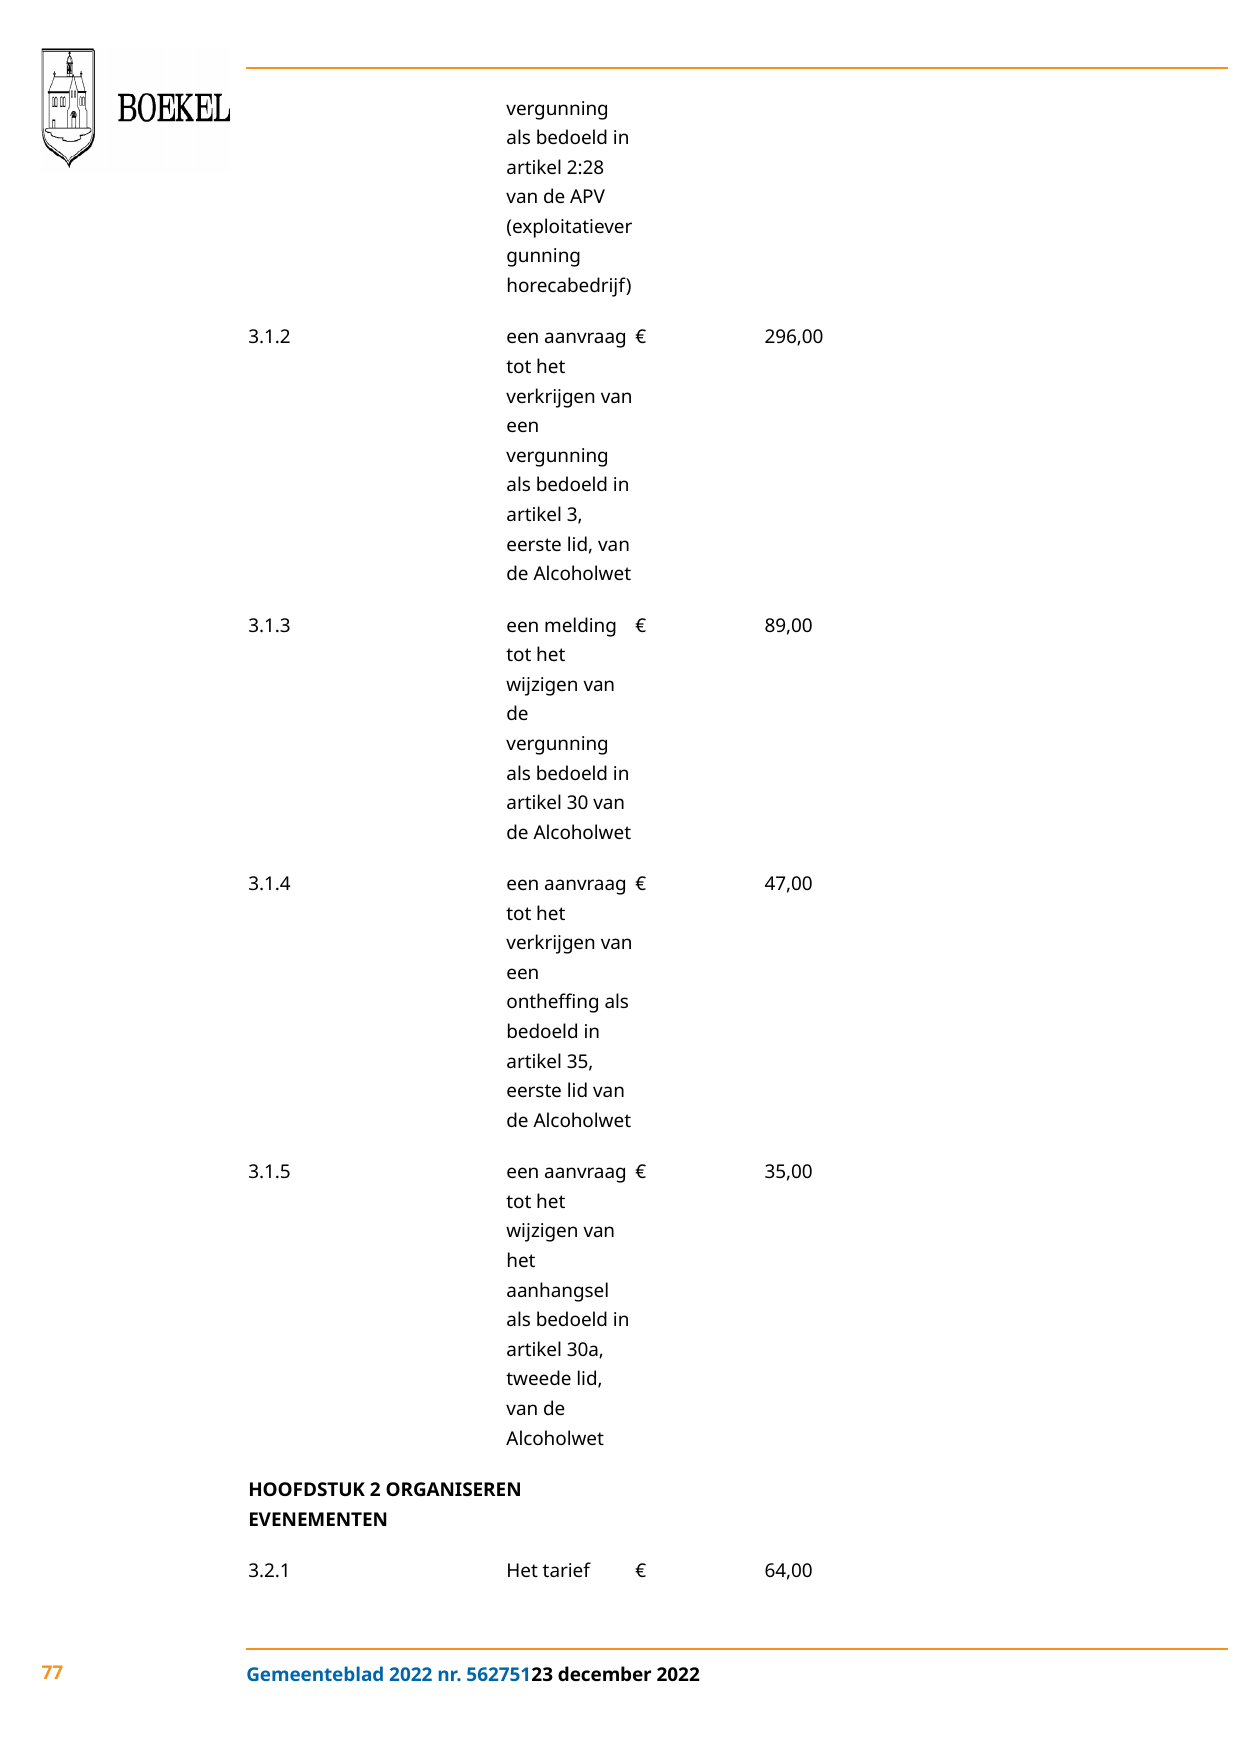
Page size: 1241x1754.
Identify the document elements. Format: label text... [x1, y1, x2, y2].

table_cell [248, 845, 506, 870]
table_cell [764, 1476, 1022, 1532]
table_cell een aanvraag tot het wijzigen van het aanhangsel als bedoeld in artikel 30a, tweede lid, van de Alcoholwet [506, 1159, 635, 1451]
table_cell 3.1.4 [248, 870, 506, 1133]
table_cell € [635, 870, 764, 1133]
table_cell € [635, 1557, 764, 1583]
table_cell 3.1.5 [248, 1159, 506, 1451]
table_cell 296,00 [764, 324, 1022, 586]
table_cell [506, 586, 635, 612]
table_cell [506, 298, 635, 324]
table_cell [506, 1532, 635, 1557]
table_cell 3.1.3 [248, 612, 506, 845]
table_cell 47,00 [764, 870, 1022, 1133]
table_cell HOOFDSTUK 2 ORGANISEREN EVENEMENTEN [248, 1476, 635, 1532]
table_cell [764, 845, 1022, 870]
table_cell [248, 95, 506, 298]
table_cell [764, 1133, 1022, 1158]
table_cell een melding tot het wijzigen van de vergunning als bedoeld in artikel 30 van de Alcoholwet [506, 612, 635, 845]
table_cell [248, 1532, 506, 1557]
table_cell [764, 1532, 1022, 1557]
picture [41, 47, 231, 172]
table_cell [248, 1451, 506, 1476]
table_cell 3.1.2 [248, 324, 506, 586]
table_cell [764, 586, 1022, 612]
table_cell een aanvraag tot het verkrijgen van een vergunning als bedoeld in artikel 3, eerste lid, van de Alcoholwet [506, 324, 635, 586]
table_cell 64,00 [764, 1557, 1022, 1583]
table_cell [635, 586, 764, 612]
table_cell [635, 1532, 764, 1557]
table_cell [635, 845, 764, 870]
table_cell € [635, 324, 764, 586]
table_cell [764, 1451, 1022, 1476]
table_cell € [635, 612, 764, 845]
table_cell [635, 298, 764, 324]
table_cell [248, 1133, 506, 1158]
table_cell [506, 845, 635, 870]
table_cell een aanvraag tot het verkrijgen van een ontheffing als bedoeld in artikel 35, eerste lid van de Alcoholwet [506, 870, 635, 1133]
table_cell vergunning als bedoeld in artikel 2:28 van de APV (exploitatievergunning horecabedrijf) [506, 95, 635, 298]
table_cell € [635, 1159, 764, 1451]
table_cell [506, 1451, 635, 1476]
table_cell [635, 1451, 764, 1476]
table_cell [248, 298, 506, 324]
table_cell 35,00 [764, 1159, 1022, 1451]
table_cell Het tarief [506, 1557, 635, 1583]
table_cell [635, 95, 764, 298]
table_cell [764, 95, 1022, 298]
table_cell [635, 1476, 764, 1532]
table_cell 89,00 [764, 612, 1022, 845]
table_cell 3.2.1 [248, 1557, 506, 1583]
table_cell [635, 1133, 764, 1158]
table_cell [248, 586, 506, 612]
table_cell [764, 298, 1022, 324]
table_cell [506, 1133, 635, 1158]
